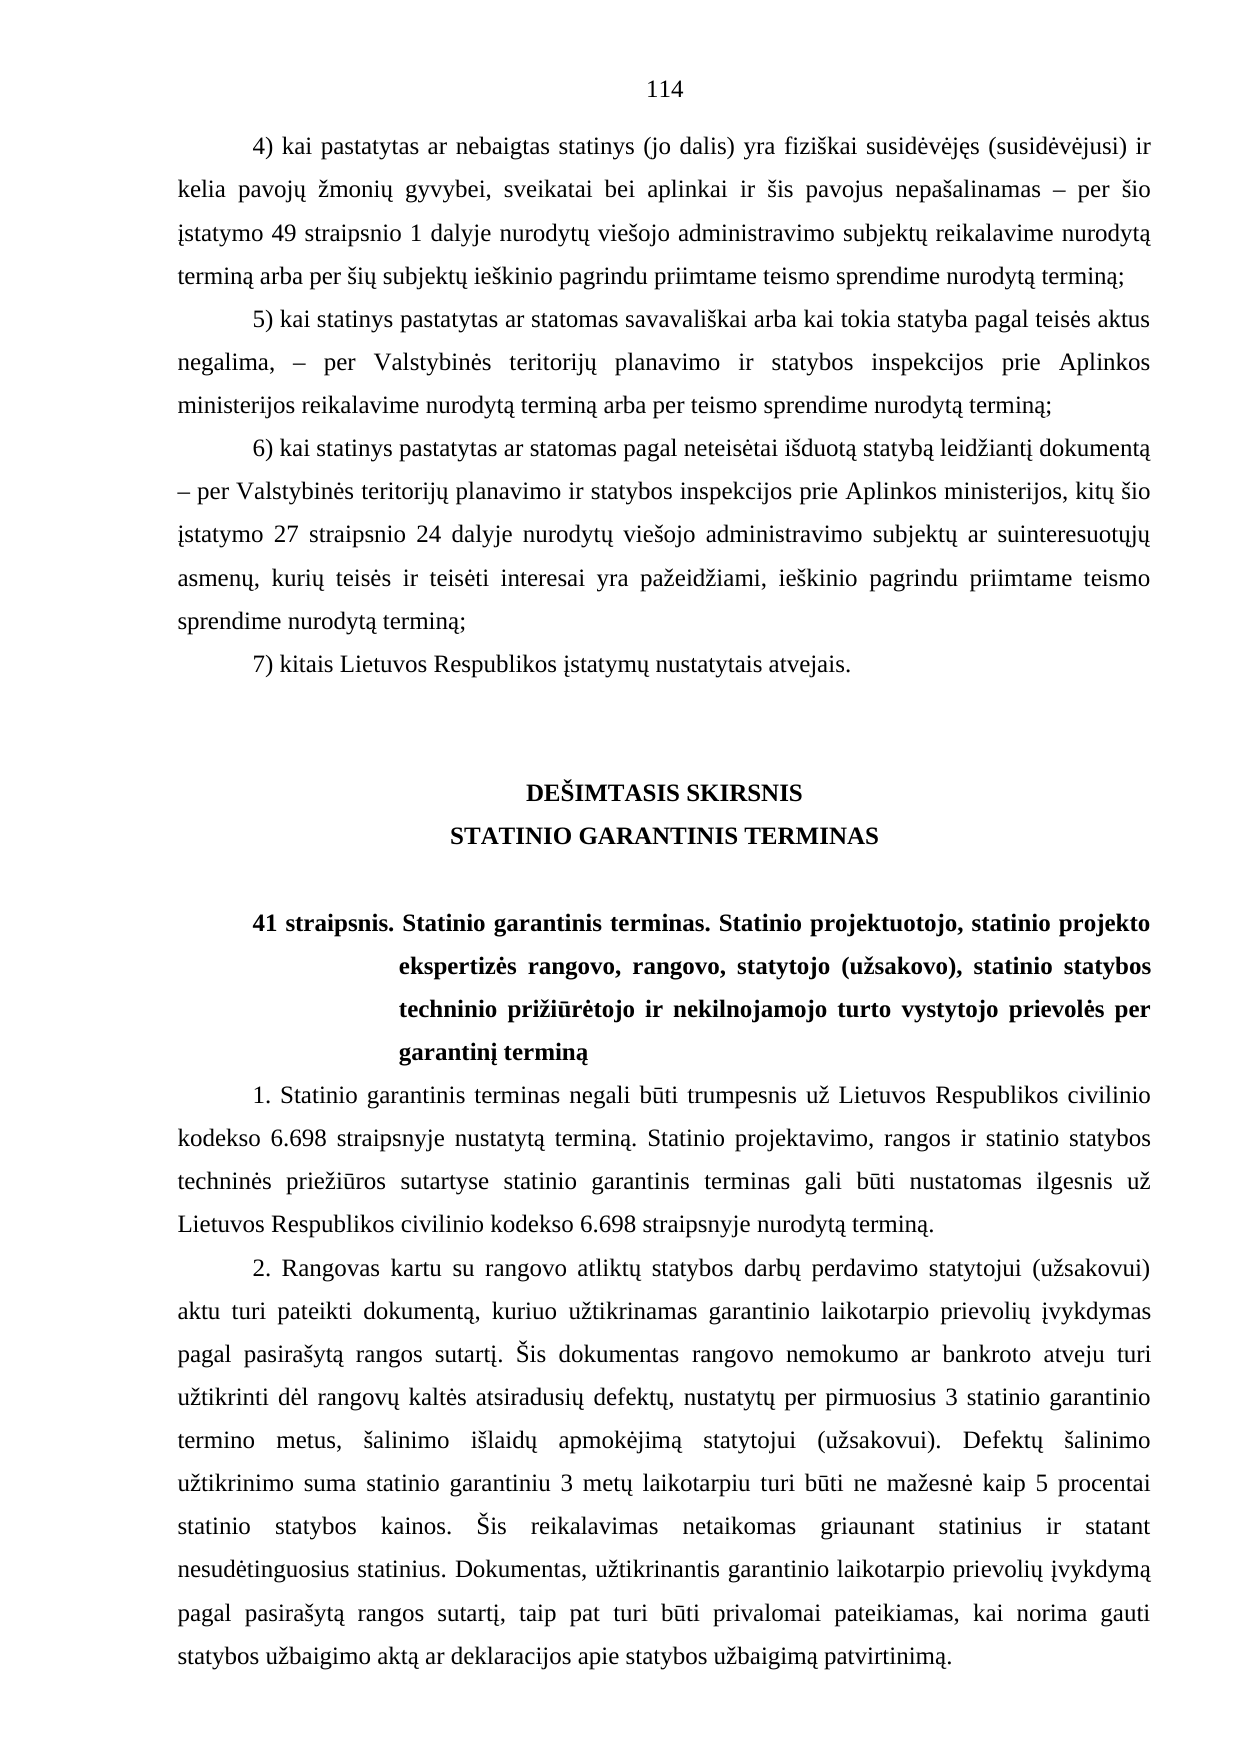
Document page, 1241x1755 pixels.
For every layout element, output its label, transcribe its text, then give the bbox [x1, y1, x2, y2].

text 6) kai statinys pastatytas ar statomas pagal neteisėtai išduotą statybą leidžiantį dokumentą – per Valstybinės teritorijų planavimo ir statybos inspekcijos prie Aplinkos ministerijos, kitų šio įstatymo 27 straipsnio 24 dalyje nurodytų viešojo administravimo subjektų ar suinteresuotųjų asmenų, kurių teisės ir teisėti interesai yra pažeidžiami, ieškinio pagrindu priimtame teismo sprendime nurodytą terminą; [177, 433, 1152, 634]
text 7) kitais Lietuvos Respublikos įstatymų nustatytais atvejais. [177, 649, 1152, 678]
text 4) kai pastatytas ar nebaigtas statinys (jo dalis) yra fiziškai susidėvėjęs (susidėvėjusi) ir kelia pavojų žmonių gyvybei, sveikatai bei aplinkai ir šis pavojus nepašalinamas – per šio įstatymo 49 straipsnio 1 dalyje nurodytų viešojo administravimo subjektų reikalavime nurodytą terminą arba per šių subjektų ieškinio pagrindu priimtame teismo sprendime nurodytą terminą; [177, 131, 1152, 289]
text 2. Rangovas kartu su rangovo atliktų statybos darbų perdavimo statytojui (užsakovui) aktu turi pateikti dokumentą, kuriuo užtikrinamas garantinio laikotarpio prievolių įvykdymas pagal pasirašytą rangos sutartį. Šis dokumentas rangovo nemokumo ar bankroto atveju turi užtikrinti dėl rangovų kaltės atsiradusių defektų, nustatytų per pirmuosius 3 statinio garantinio termino metus, šalinimo išlaidų apmokėjimą statytojui (užsakovui). Defektų šalinimo užtikrinimo suma statinio garantiniu 3 metų laikotarpiu turi būti ne mažesnė kaip 5 procentai statinio statybos kainos. Šis reikalavimas netaikomas griaunant statinius ir statant nesudėtinguosius statinius. Dokumentas, užtikrinantis garantinio laikotarpio prievolių įvykdymą pagal pasirašytą rangos sutartį, taip pat turi būti privalomai pateikiamas, kai norima gauti statybos užbaigimo aktą ar deklaracijos apie statybos užbaigimą patvirtinimą. [177, 1253, 1152, 1669]
text 5) kai statinys pastatytas ar statomas savavališkai arba kai tokia statyba pagal teisės aktus negalima, – per Valstybinės teritorijų planavimo ir statybos inspekcijos prie Aplinkos ministerijos reikalavime nurodytą terminą arba per teismo sprendime nurodytą terminą; [177, 304, 1152, 419]
text 41 straipsnis. Statinio garantinis terminas. Statinio projektuotojo, statinio projekto ekspertizės rangovo, rangovo, statytojo (užsakovo), statinio statybos techninio prižiūrėtojo ir nekilnojamojo turto vystytojo prievolės per garantinį terminą [252, 908, 1152, 1066]
text 1. Statinio garantinis terminas negali būti trumpesnis už Lietuvos Respublikos civilinio kodekso 6.698 straipsnyje nustatytą terminą. Statinio projektavimo, rangos ir statinio statybos techninės priežiūros sutartyse statinio garantinis terminas gali būti nustatomas ilgesnis už Lietuvos Respublikos civilinio kodekso 6.698 straipsnyje nurodytą terminą. [177, 1080, 1152, 1238]
text STATINIO GARANTINIS TERMINAS [177, 821, 1152, 850]
text DEŠIMTASIS SKIRSNIS [177, 778, 1152, 807]
